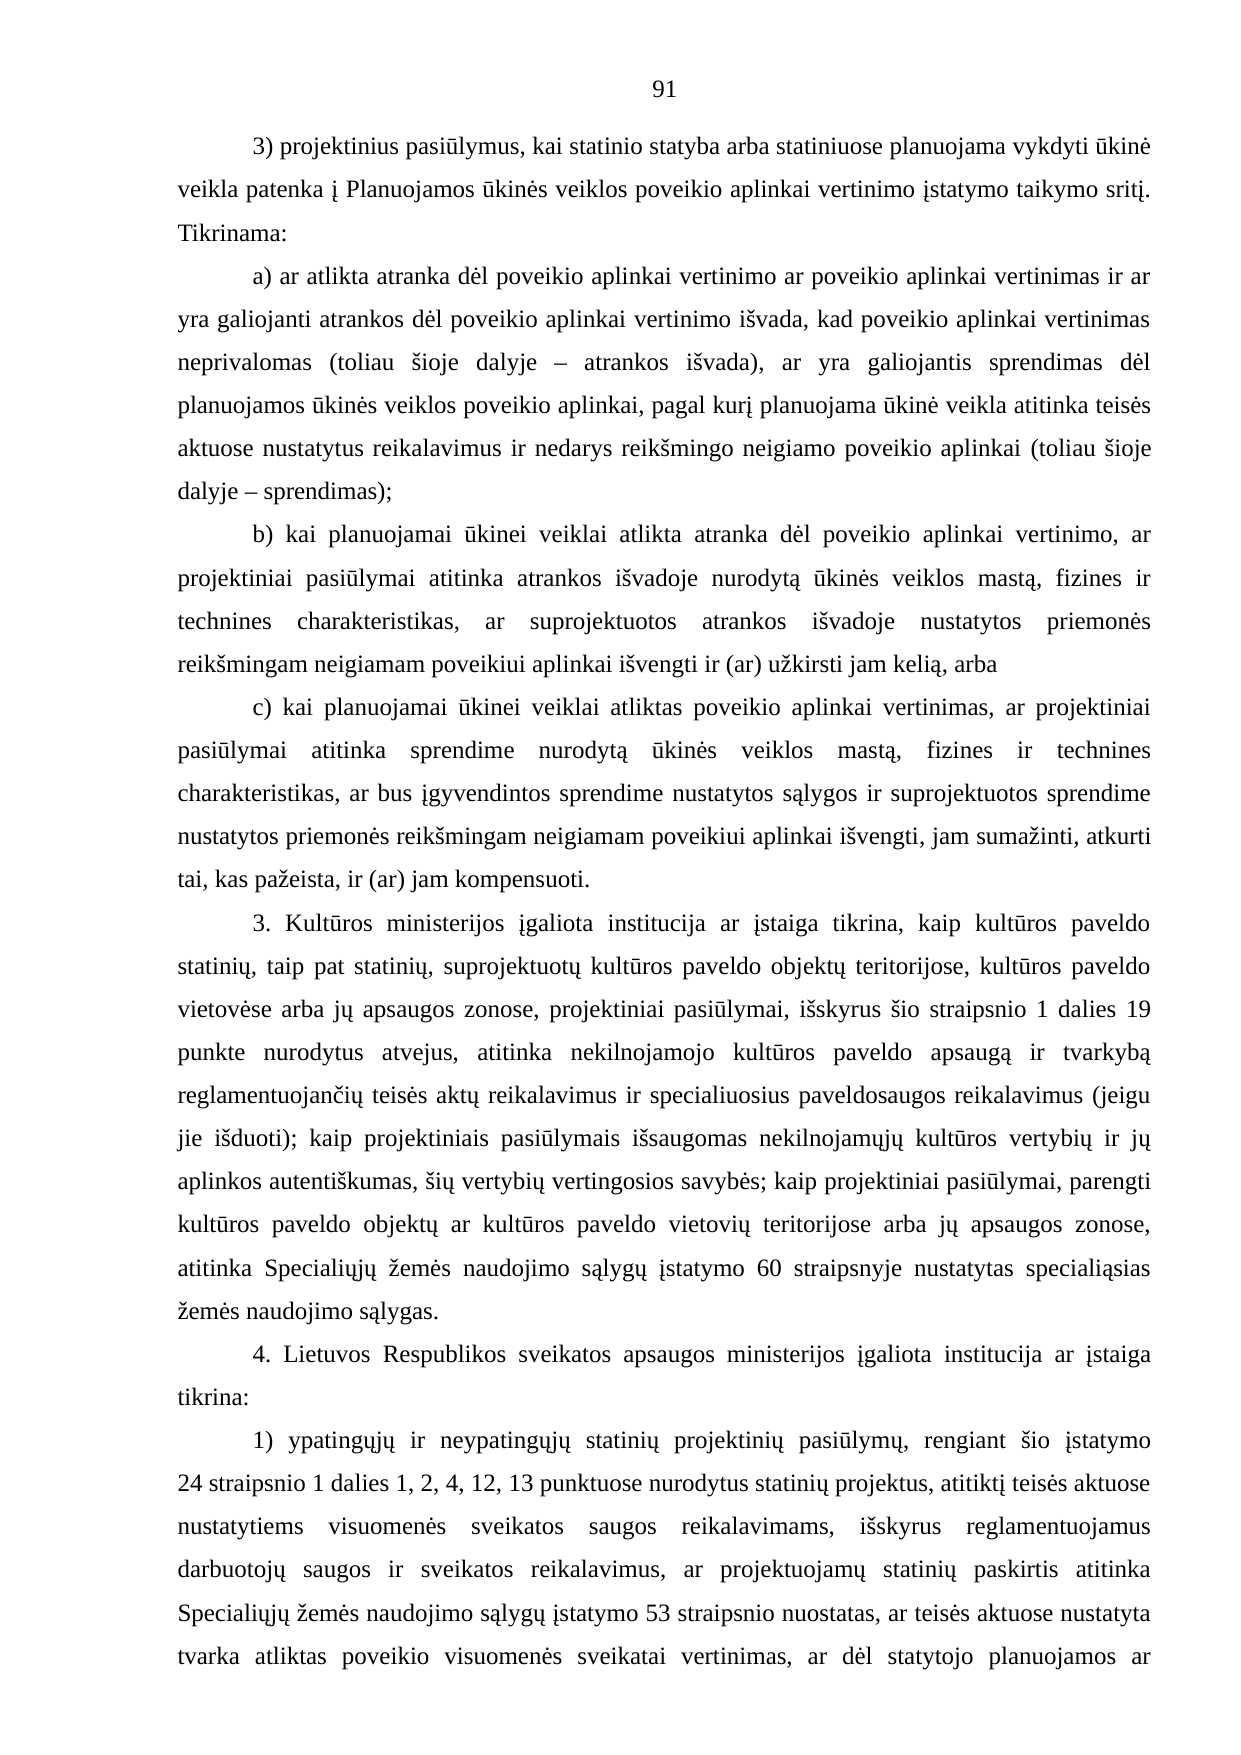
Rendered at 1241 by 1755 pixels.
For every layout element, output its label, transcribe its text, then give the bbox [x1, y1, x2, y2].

text 3) projektinius pasiūlymus, kai statinio statyba arba statiniuose planuojama vykdyti ūkinė veikla patenka į Planuojamos ūkinės veiklos poveikio aplinkai vertinimo įstatymo taikymo sritį. Tikrinama: [177, 131, 1152, 246]
text b) kai planuojamai ūkinei veiklai atlikta atranka dėl poveikio aplinkai vertinimo, ar projektiniai pasiūlymai atitinka atrankos išvadoje nurodytą ūkinės veiklos mastą, fizines ir technines charakteristikas, ar suprojektuotos atrankos išvadoje nustatytos priemonės reikšmingam neigiamam poveikiui aplinkai išvengti ir (ar) užkirsti jam kelią, arba [177, 519, 1152, 678]
text 1) ypatingųjų ir neypatingųjų statinių projektinių pasiūlymų, rengiant šio įstatymo 24 straipsnio 1 dalies 1, 2, 4, 12, 13 punktuose nurodytus statinių projektus, atitiktį teisės aktuose nustatytiems visuomenės sveikatos saugos reikalavimams, išskyrus reglamentuojamus darbuotojų saugos ir sveikatos reikalavimus, ar projektuojamų statinių paskirtis atitinka Specialiųjų žemės naudojimo sąlygų įstatymo 53 straipsnio nuostatas, ar teisės aktuose nustatyta tvarka atliktas poveikio visuomenės sveikatai vertinimas, ar dėl statytojo planuojamos ar [177, 1425, 1152, 1669]
text 4. Lietuvos Respublikos sveikatos apsaugos ministerijos įgaliota institucija ar įstaiga tikrina: [177, 1339, 1152, 1411]
text c) kai planuojamai ūkinei veiklai atliktas poveikio aplinkai vertinimas, ar projektiniai pasiūlymai atitinka sprendime nurodytą ūkinės veiklos mastą, fizines ir technines charakteristikas, ar bus įgyvendintos sprendime nustatytos sąlygos ir suprojektuotos sprendime nustatytos priemonės reikšmingam neigiamam poveikiui aplinkai išvengti, jam sumažinti, atkurti tai, kas pažeista, ir (ar) jam kompensuoti. [177, 692, 1152, 893]
text 3. Kultūros ministerijos įgaliota institucija ar įstaiga tikrina, kaip kultūros paveldo statinių, taip pat statinių, suprojektuotų kultūros paveldo objektų teritorijose, kultūros paveldo vietovėse arba jų apsaugos zonose, projektiniai pasiūlymai, išskyrus šio straipsnio 1 dalies 19 punkte nurodytus atvejus, atitinka nekilnojamojo kultūros paveldo apsaugą ir tvarkybą reglamentuojančių teisės aktų reikalavimus ir specialiuosius paveldosaugos reikalavimus (jeigu jie išduoti); kaip projektiniais pasiūlymais išsaugomas nekilnojamųjų kultūros vertybių ir jų aplinkos autentiškumas, šių vertybių vertingosios savybės; kaip projektiniai pasiūlymai, parengti kultūros paveldo objektų ar kultūros paveldo vietovių teritorijose arba jų apsaugos zonose, atitinka Specialiųjų žemės naudojimo sąlygų įstatymo 60 straipsnyje nustatytas specialiąsias žemės naudojimo sąlygas. [177, 908, 1152, 1324]
text a) ar atlikta atranka dėl poveikio aplinkai vertinimo ar poveikio aplinkai vertinimas ir ar yra galiojanti atrankos dėl poveikio aplinkai vertinimo išvada, kad poveikio aplinkai vertinimas neprivalomas (toliau šioje dalyje – atrankos išvada), ar yra galiojantis sprendimas dėl planuojamos ūkinės veiklos poveikio aplinkai, pagal kurį planuojama ūkinė veikla atitinka teisės aktuose nustatytus reikalavimus ir nedarys reikšmingo neigiamo poveikio aplinkai (toliau šioje dalyje – sprendimas); [177, 261, 1152, 505]
